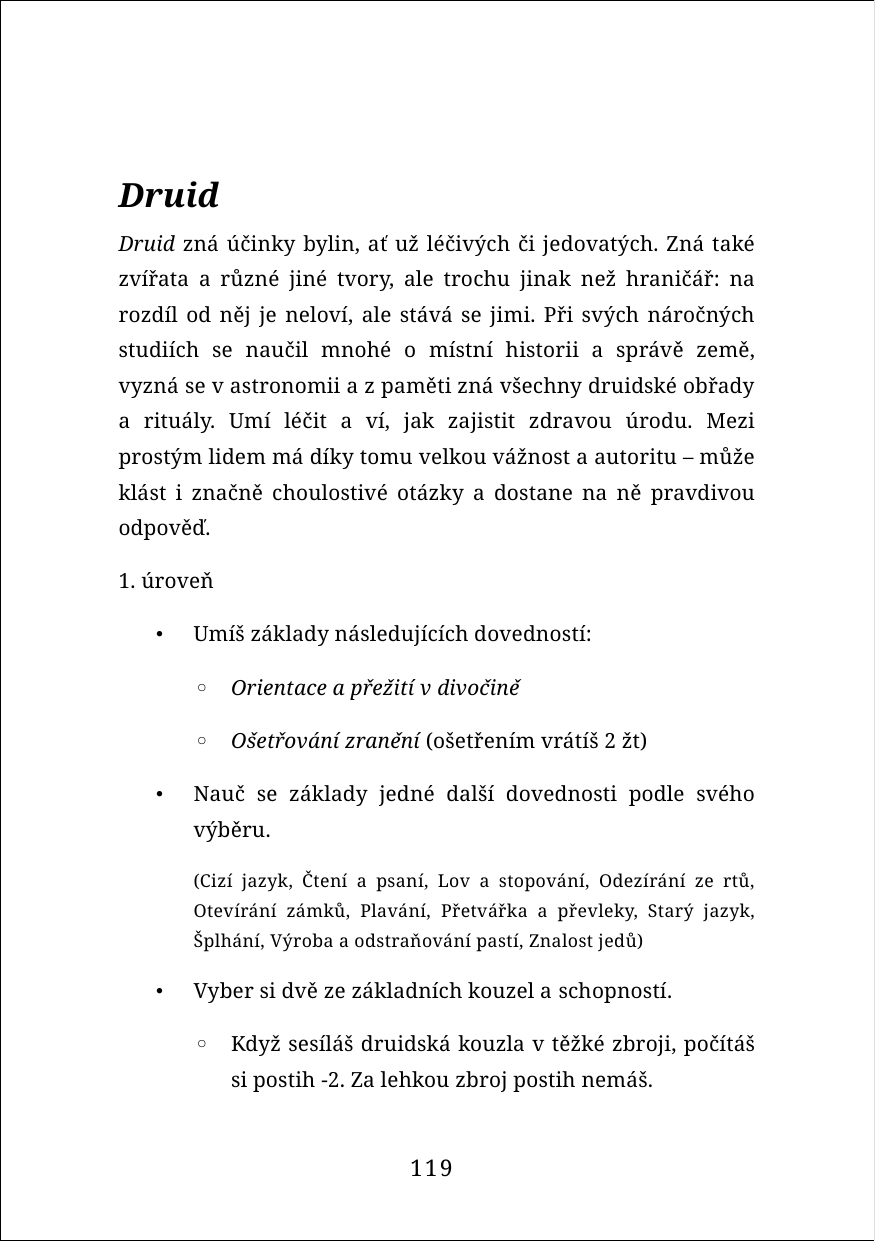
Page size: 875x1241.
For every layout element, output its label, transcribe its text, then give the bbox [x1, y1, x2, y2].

list Ošetřování zranění (ošetřením vrátíš 2 žt) [193, 726, 756, 754]
list Vyber si dvě ze základních kouzel a schopností. [156, 976, 756, 1005]
subtitle Druid [118, 172, 756, 217]
list Když sesíláš druidská kouzla v těžké zbroji, počítáš si postih -2. Za lehkou zbroj postih nemáš. [193, 1029, 756, 1093]
text Druid zná účinky bylin, ať už léčivých či jedovatých. Zná také zvířata a různé jiné tvory, ale trochu jinak než hraničář: na rozdíl od něj je neloví, ale stává se jimi. Při svých náročných studiích se naučil mnohé o místní historii a správě země, vyzná se v astronomii a z paměti zná všechny druidské obřady a rituály. Umí léčit a ví, jak zajistit zdravou úrodu. Mezi prostým lidem má díky tomu velkou vážnost a autoritu – může klást i značně choulostivé otázky a dostane na ně pravdivou odpověď. [118, 229, 756, 542]
list Nauč se základy jedné další dovednosti podle svého výběru. [156, 779, 756, 843]
text 1. úroveň [118, 566, 756, 595]
list Orientace a přežití v divočině [193, 673, 756, 701]
list Umíš základy následujících dovedností: [156, 619, 756, 648]
list (Cizí jazyk, Čtení a psaní, Lov a stopování, Odezírání ze rtů, Otevírání zámků, Plavání, Přetvářka a převleky, Starý jazyk, Šplhání, Výroba a odstraňování pastí, Znalost jedů) [156, 868, 756, 953]
